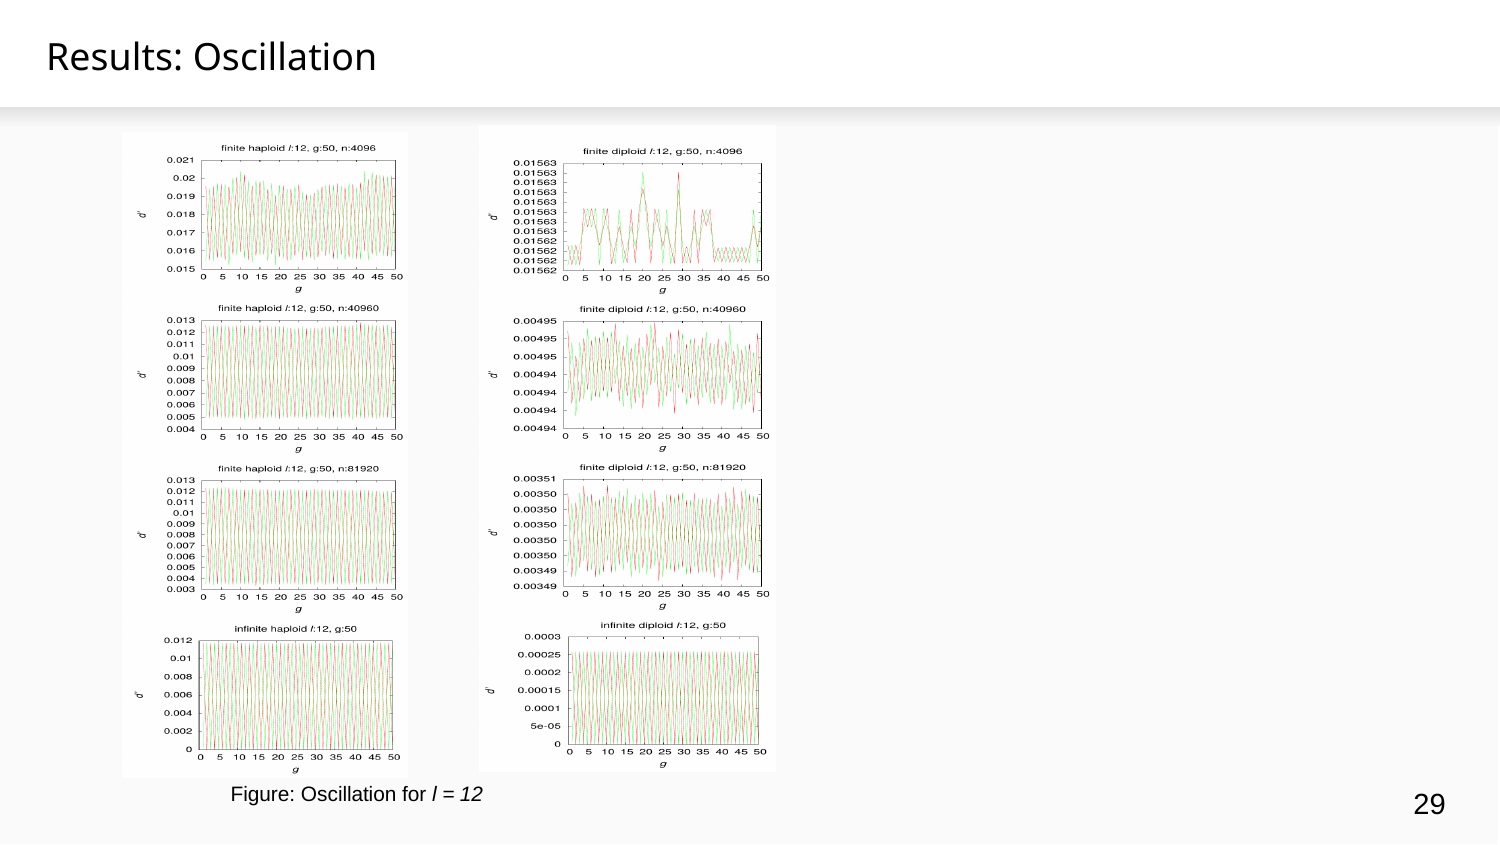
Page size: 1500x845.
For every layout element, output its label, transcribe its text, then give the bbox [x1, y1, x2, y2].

title Results: Oscillation [46, 6, 1495, 106]
picture [479, 125, 776, 772]
picture [122, 132, 408, 778]
text_box Figure: Oscillation for l = 12 [215, 775, 498, 816]
